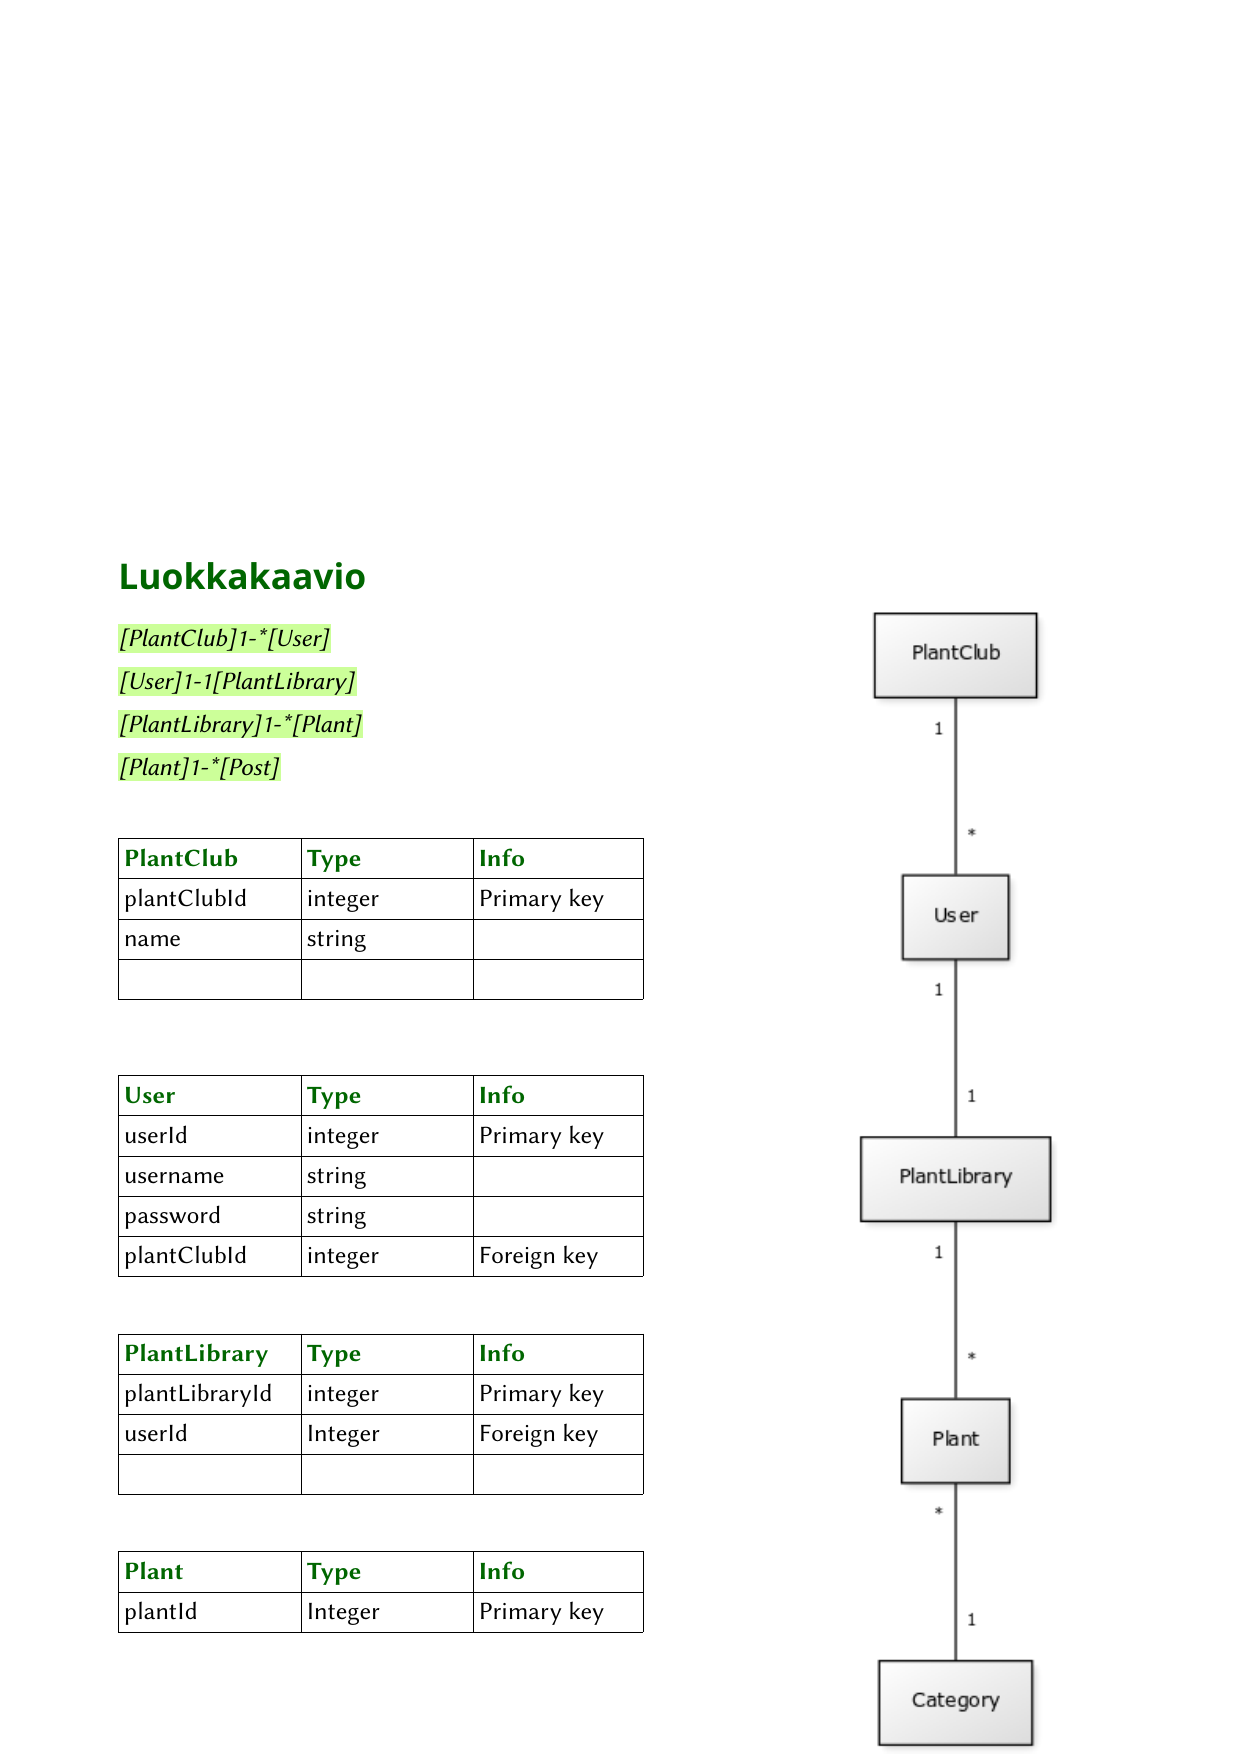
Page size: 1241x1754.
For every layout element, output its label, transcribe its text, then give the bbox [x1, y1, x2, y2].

table_cell [302, 1455, 473, 1494]
text Luokkakaavio [118, 552, 1122, 600]
table_cell string [302, 1157, 473, 1196]
table_cell plantId [119, 1593, 301, 1632]
table_cell integer [302, 879, 473, 918]
table_cell username [119, 1157, 301, 1196]
table_cell Primary key [474, 879, 643, 918]
table_cell plantClubId [119, 879, 301, 918]
text [User]1-1[PlantLibrary] [118, 667, 854, 696]
table_cell Primary key [474, 1593, 643, 1632]
table_cell plantClubId [119, 1237, 301, 1276]
table_header Type [302, 1552, 473, 1592]
table_cell integer [302, 1237, 473, 1276]
text [1058, 710, 1122, 738]
table_cell [474, 1157, 643, 1196]
table_cell Integer [302, 1415, 473, 1454]
table_cell [119, 960, 301, 999]
table_cell string [302, 920, 473, 958]
table_cell userId [119, 1116, 301, 1156]
table_header User [119, 1076, 301, 1115]
table_cell Foreign key [474, 1415, 643, 1454]
table_cell [474, 1455, 643, 1494]
picture [854, 605, 1058, 1754]
table_header PlantClub [119, 839, 301, 878]
table_header Info [474, 1076, 643, 1115]
table_header Type [302, 1076, 473, 1115]
table_cell Integer [302, 1593, 473, 1632]
text [1058, 667, 1122, 696]
text [Plant]1-*[Post] [118, 753, 854, 781]
table_header Info [474, 839, 643, 878]
table_cell [119, 1455, 301, 1494]
table_header Type [302, 839, 473, 878]
table_header Info [474, 1335, 643, 1373]
table_header Type [302, 1335, 473, 1373]
table_header PlantLibrary [119, 1335, 301, 1373]
table_header Plant [119, 1552, 301, 1592]
table_cell [474, 1197, 643, 1236]
table_header Info [474, 1552, 643, 1592]
table_cell Primary key [474, 1375, 643, 1414]
table_cell name [119, 920, 301, 958]
table_cell userId [119, 1415, 301, 1454]
text [1058, 753, 1122, 781]
table_cell string [302, 1197, 473, 1236]
table_cell password [119, 1197, 301, 1236]
table_cell integer [302, 1116, 473, 1156]
table_cell Foreign key [474, 1237, 643, 1276]
table_cell [474, 920, 643, 958]
text [1058, 624, 1122, 653]
text [PlantLibrary]1-*[Plant] [118, 710, 854, 738]
table_cell plantLibraryId [119, 1375, 301, 1414]
table_cell [474, 960, 643, 999]
text [PlantClub]1-*[User] [118, 624, 854, 653]
table_cell Primary key [474, 1116, 643, 1156]
table_cell [302, 960, 473, 999]
table_cell integer [302, 1375, 473, 1414]
